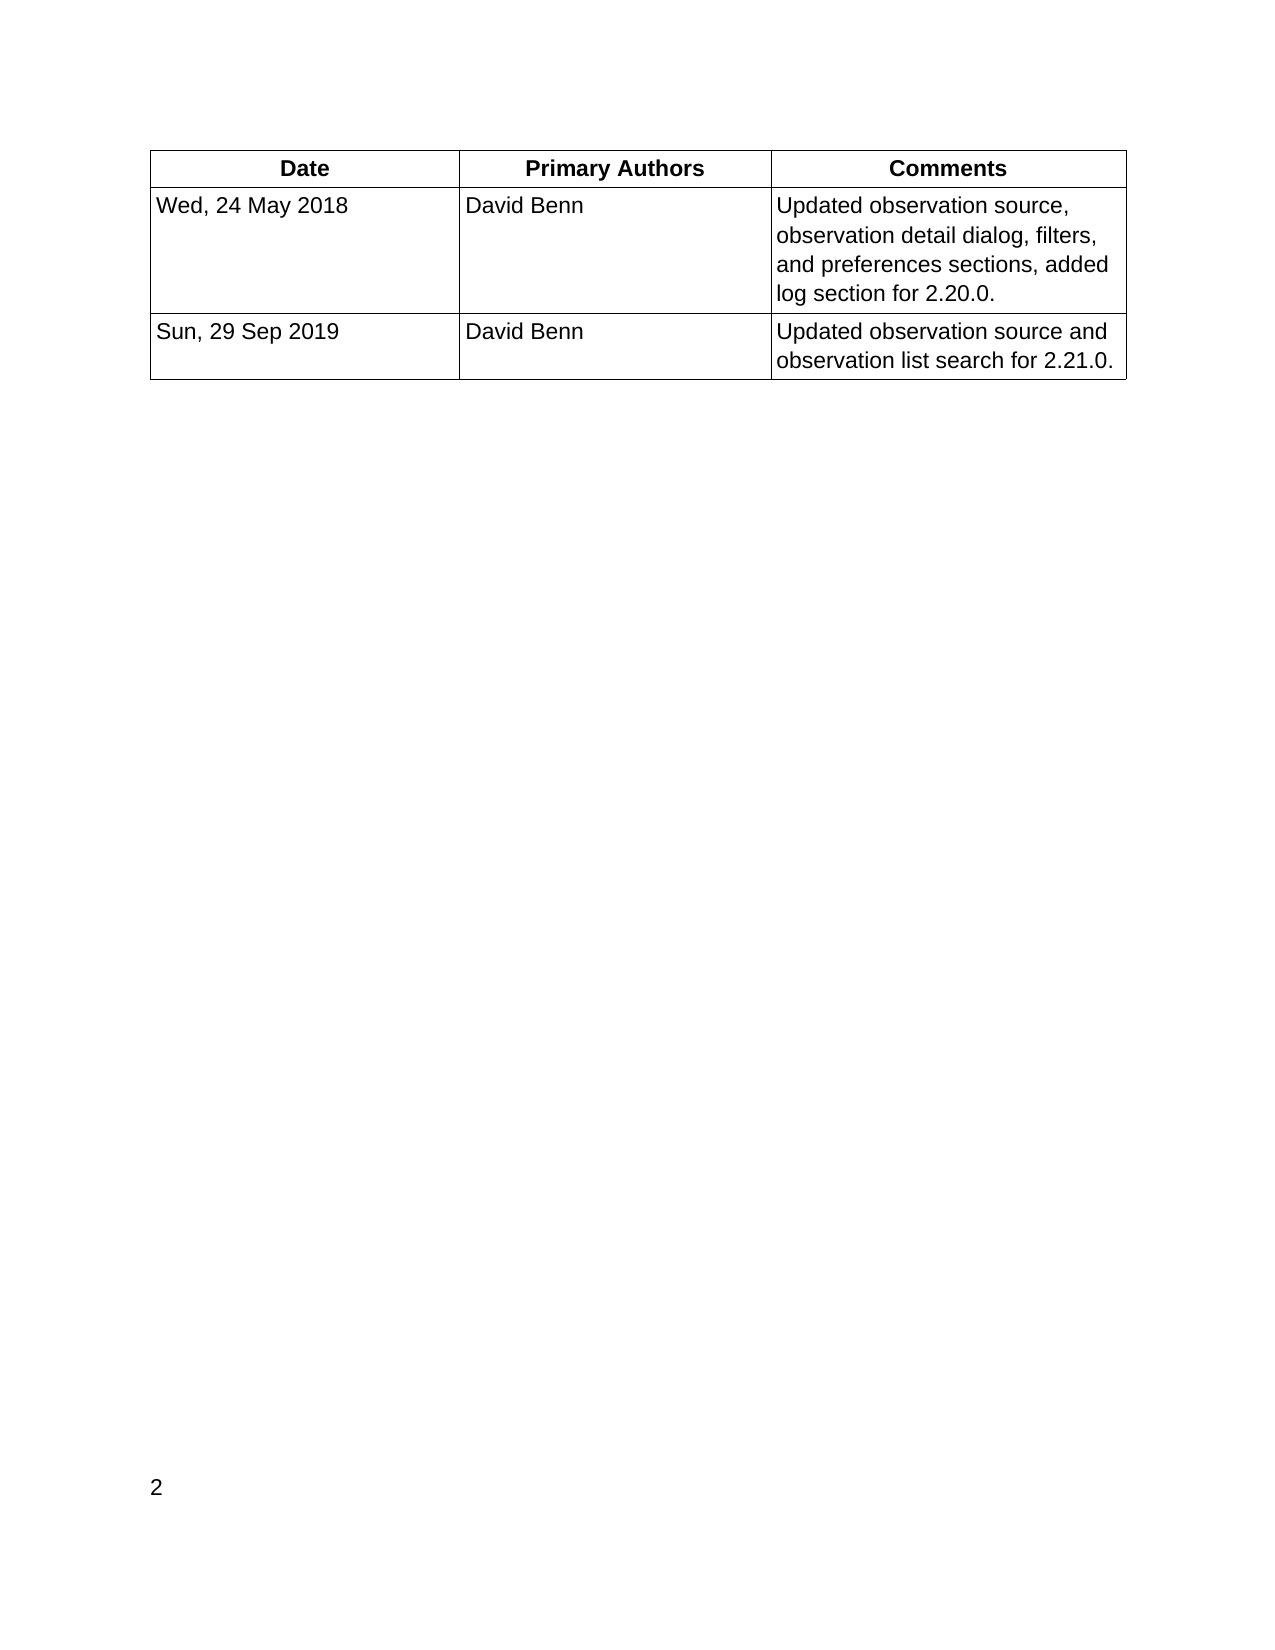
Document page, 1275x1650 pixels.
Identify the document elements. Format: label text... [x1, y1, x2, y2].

table_header Primary Authors [460, 151, 771, 187]
table_cell David Benn [460, 314, 771, 379]
table_header Date [151, 151, 459, 187]
table_cell Updated observation source, observation detail dialog, filters, and preferences sections, added log section for 2.20.0. [772, 188, 1126, 312]
table_cell David Benn [460, 188, 771, 312]
table_cell Sun, 29 Sep 2019 [151, 314, 459, 379]
table_cell Wed, 24 May 2018 [151, 188, 459, 312]
table_cell Updated observation source and observation list search for 2.21.0. [772, 314, 1126, 379]
table_header Comments [772, 151, 1126, 187]
